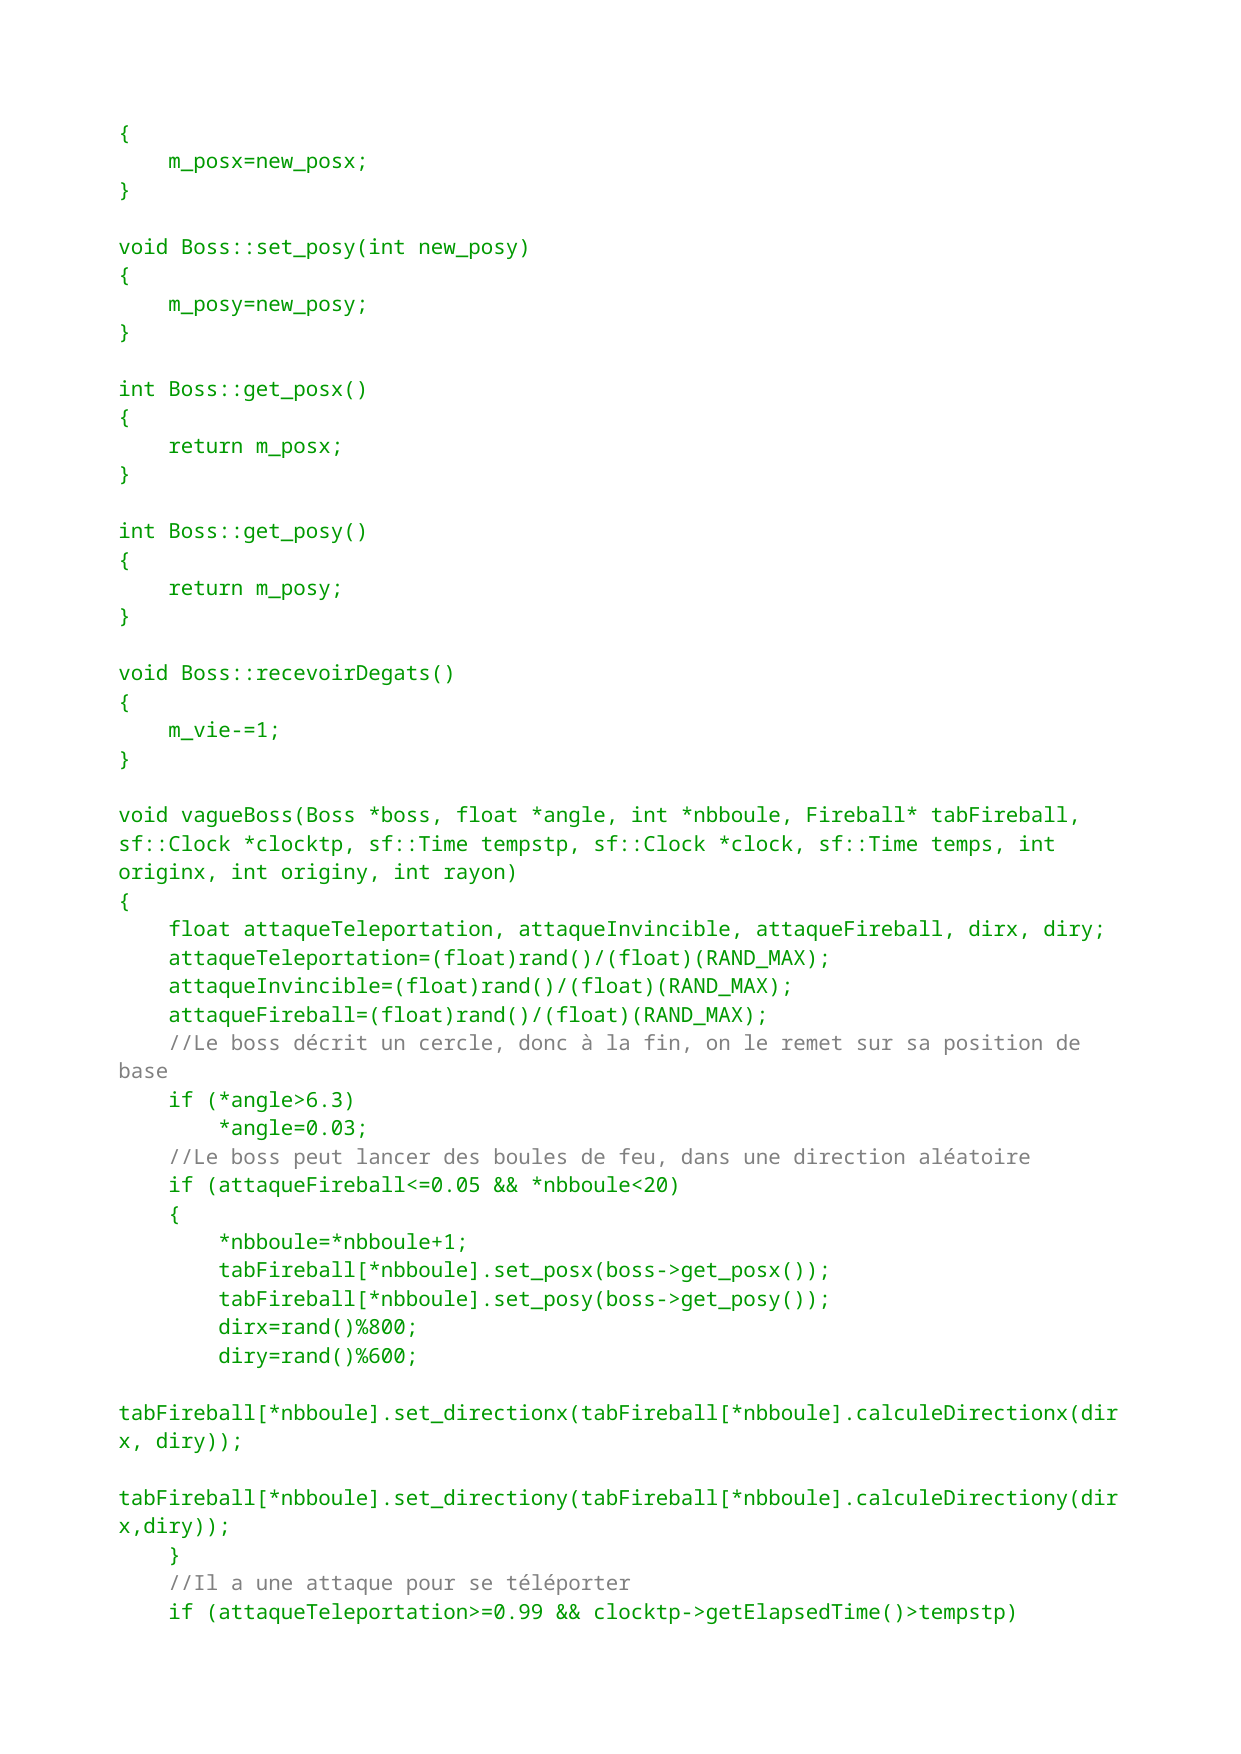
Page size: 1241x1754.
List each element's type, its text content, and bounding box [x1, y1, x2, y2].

text } [118, 1540, 1122, 1568]
text diry=rand()%600; [118, 1341, 1122, 1369]
text //Le boss peut lancer des boules de feu, dans une direction aléatoire [118, 1142, 1122, 1170]
text } [118, 175, 1122, 203]
text } [118, 317, 1122, 346]
text //Le boss décrit un cercle, donc à la fin, on le remet sur sa position de base [118, 1028, 1122, 1085]
text void Boss::set_posy(int new_posy) [118, 232, 1122, 260]
text tabFireball[*nbboule].set_posx(boss->get_posx()); [118, 1256, 1122, 1284]
text tabFireball[*nbboule].set_directiony(tabFireball[*nbboule].calculeDirectiony(dirx,diry)); [118, 1455, 1122, 1540]
text { [118, 402, 1122, 431]
text void Boss::recevoirDegats() [118, 658, 1122, 687]
text { [118, 260, 1122, 289]
text } [118, 459, 1122, 488]
text if (attaqueTeleportation>=0.99 && clocktp->getElapsedTime()>tempstp) [118, 1597, 1122, 1625]
text { [118, 687, 1122, 715]
text attaqueFireball=(float)rand()/(float)(RAND_MAX); [118, 1000, 1122, 1028]
text m_posx=new_posx; [118, 147, 1122, 175]
text attaqueTeleportation=(float)rand()/(float)(RAND_MAX); [118, 943, 1122, 971]
text attaqueInvincible=(float)rand()/(float)(RAND_MAX); [118, 971, 1122, 1000]
text *angle=0.03; [118, 1113, 1122, 1142]
text { [118, 545, 1122, 573]
text tabFireball[*nbboule].set_directionx(tabFireball[*nbboule].calculeDirectionx(dirx, diry)); [118, 1369, 1122, 1455]
text { [118, 1199, 1122, 1227]
text int Boss::get_posx() [118, 374, 1122, 402]
text tabFireball[*nbboule].set_posy(boss->get_posy()); [118, 1284, 1122, 1312]
text if (attaqueFireball<=0.05 && *nbboule<20) [118, 1170, 1122, 1199]
text m_posy=new_posy; [118, 289, 1122, 317]
text return m_posy; [118, 573, 1122, 602]
text if (*angle>6.3) [118, 1085, 1122, 1113]
text dirx=rand()%800; [118, 1312, 1122, 1341]
text int Boss::get_posy() [118, 516, 1122, 545]
text m_vie-=1; [118, 715, 1122, 744]
text { [118, 886, 1122, 914]
text float attaqueTeleportation, attaqueInvincible, attaqueFireball, dirx, diry; [118, 914, 1122, 943]
text void vagueBoss(Boss *boss, float *angle, int *nbboule, Fireball* tabFireball, sf::Clock *clocktp, sf::Time tempstp, sf::Clock *clock, sf::Time temps, int originx, int originy, int rayon) [118, 801, 1122, 886]
text //Il a une attaque pour se téléporter [118, 1568, 1122, 1597]
text } [118, 602, 1122, 630]
text return m_posx; [118, 431, 1122, 459]
text } [118, 744, 1122, 772]
text *nbboule=*nbboule+1; [118, 1227, 1122, 1256]
text { [118, 118, 1122, 147]
